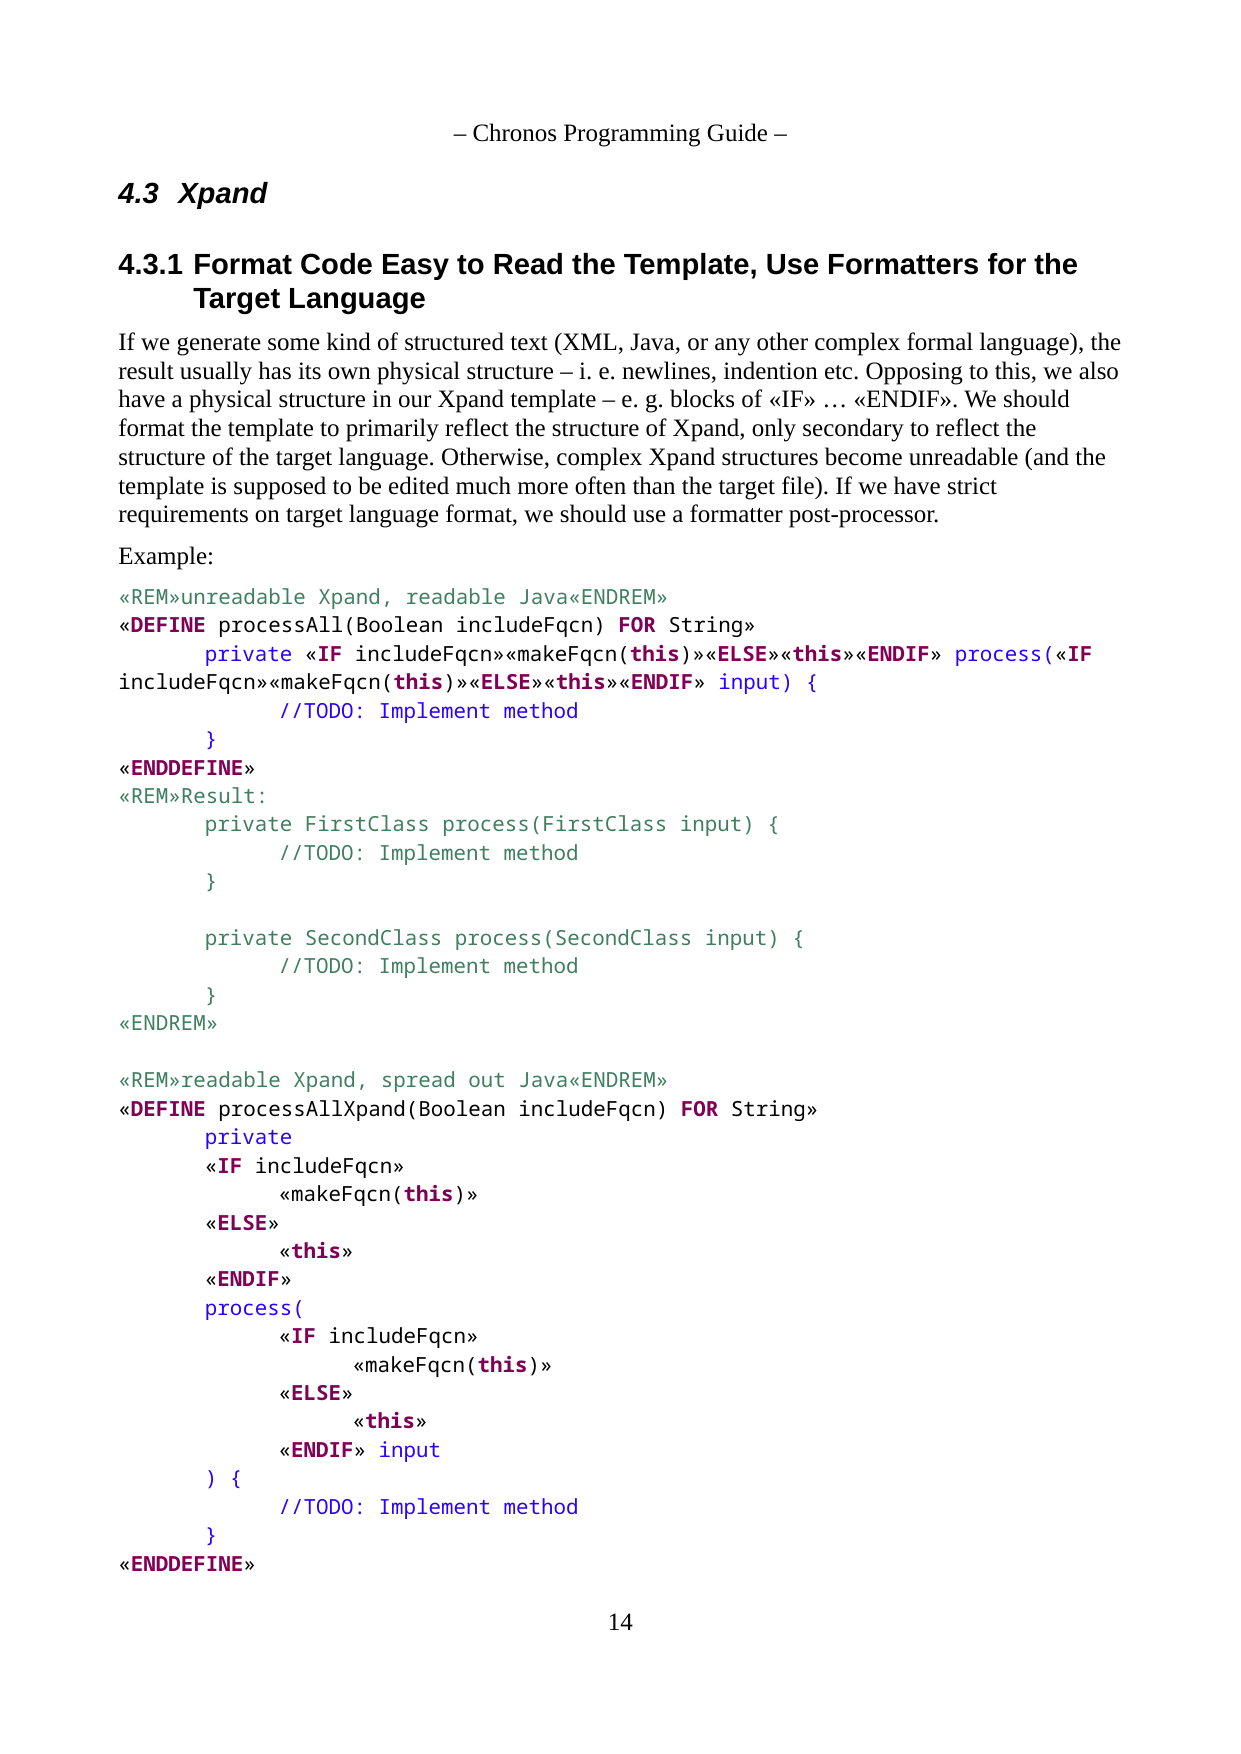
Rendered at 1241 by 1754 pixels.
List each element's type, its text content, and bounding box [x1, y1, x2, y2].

text «IF includeFqcn» [118, 1321, 1122, 1350]
text «makeFqcn(this)» [118, 1179, 1122, 1208]
subtitle Xpand [118, 176, 1122, 210]
text private FirstClass process(FirstClass input) { [118, 809, 1122, 838]
text «REM»Result: [118, 781, 1122, 809]
text «ENDIF» input [118, 1435, 1122, 1463]
text «DEFINE processAllXpand(Boolean includeFqcn) FOR String» [118, 1094, 1122, 1122]
text private «IF includeFqcn»«makeFqcn(this)»«ELSE»«this»«ENDIF» process(«IF includeFqcn»«makeFqcn(this)»«ELSE»«this»«ENDIF» input) { [118, 639, 1122, 696]
text Example: [118, 541, 1122, 569]
text «ELSE» [118, 1208, 1122, 1236]
text «makeFqcn(this)» [118, 1350, 1122, 1378]
text ) { [118, 1463, 1122, 1492]
text //TODO: Implement method [118, 696, 1122, 724]
text } [118, 1520, 1122, 1549]
text process( [118, 1293, 1122, 1321]
text «IF includeFqcn» [118, 1151, 1122, 1179]
text private [118, 1122, 1122, 1151]
text //TODO: Implement method [118, 952, 1122, 980]
text «DEFINE processAll(Boolean includeFqcn) FOR String» [118, 610, 1122, 639]
text } [118, 724, 1122, 753]
text «REM»unreadable Xpand, readable Java«ENDREM» [118, 582, 1122, 610]
text } [118, 866, 1122, 895]
text //TODO: Implement method [118, 838, 1122, 866]
text «this» [118, 1236, 1122, 1264]
text «ENDIF» [118, 1264, 1122, 1293]
text «ELSE» [118, 1378, 1122, 1407]
subtitle Format Code Easy to Read the Template, Use Formatters for the Target Language [118, 247, 1122, 314]
text «ENDDEFINE» [118, 1549, 1122, 1577]
text «ENDREM» [118, 1008, 1122, 1037]
text } [118, 980, 1122, 1008]
text «ENDDEFINE» [118, 753, 1122, 781]
text private SecondClass process(SecondClass input) { [118, 923, 1122, 952]
text «this» [118, 1407, 1122, 1435]
text «REM»readable Xpand, spread out Java«ENDREM» [118, 1065, 1122, 1094]
text //TODO: Implement method [118, 1492, 1122, 1520]
text If we generate some kind of structured text (XML, Java, or any other complex formal language), the result usually has its own physical structure – i. e. newlines, indention etc. Opposing to this, we also have a physical structure in our Xpand template – e. g. blocks of «IF» … «ENDIF». We should format the template to primarily reflect the structure of Xpand, only secondary to reflect the structure of the target language. Otherwise, complex Xpand structures become unreadable (and the template is supposed to be edited much more often than the target file). If we have strict requirements on target language format, we should use a formatter post-processor. [118, 327, 1122, 528]
